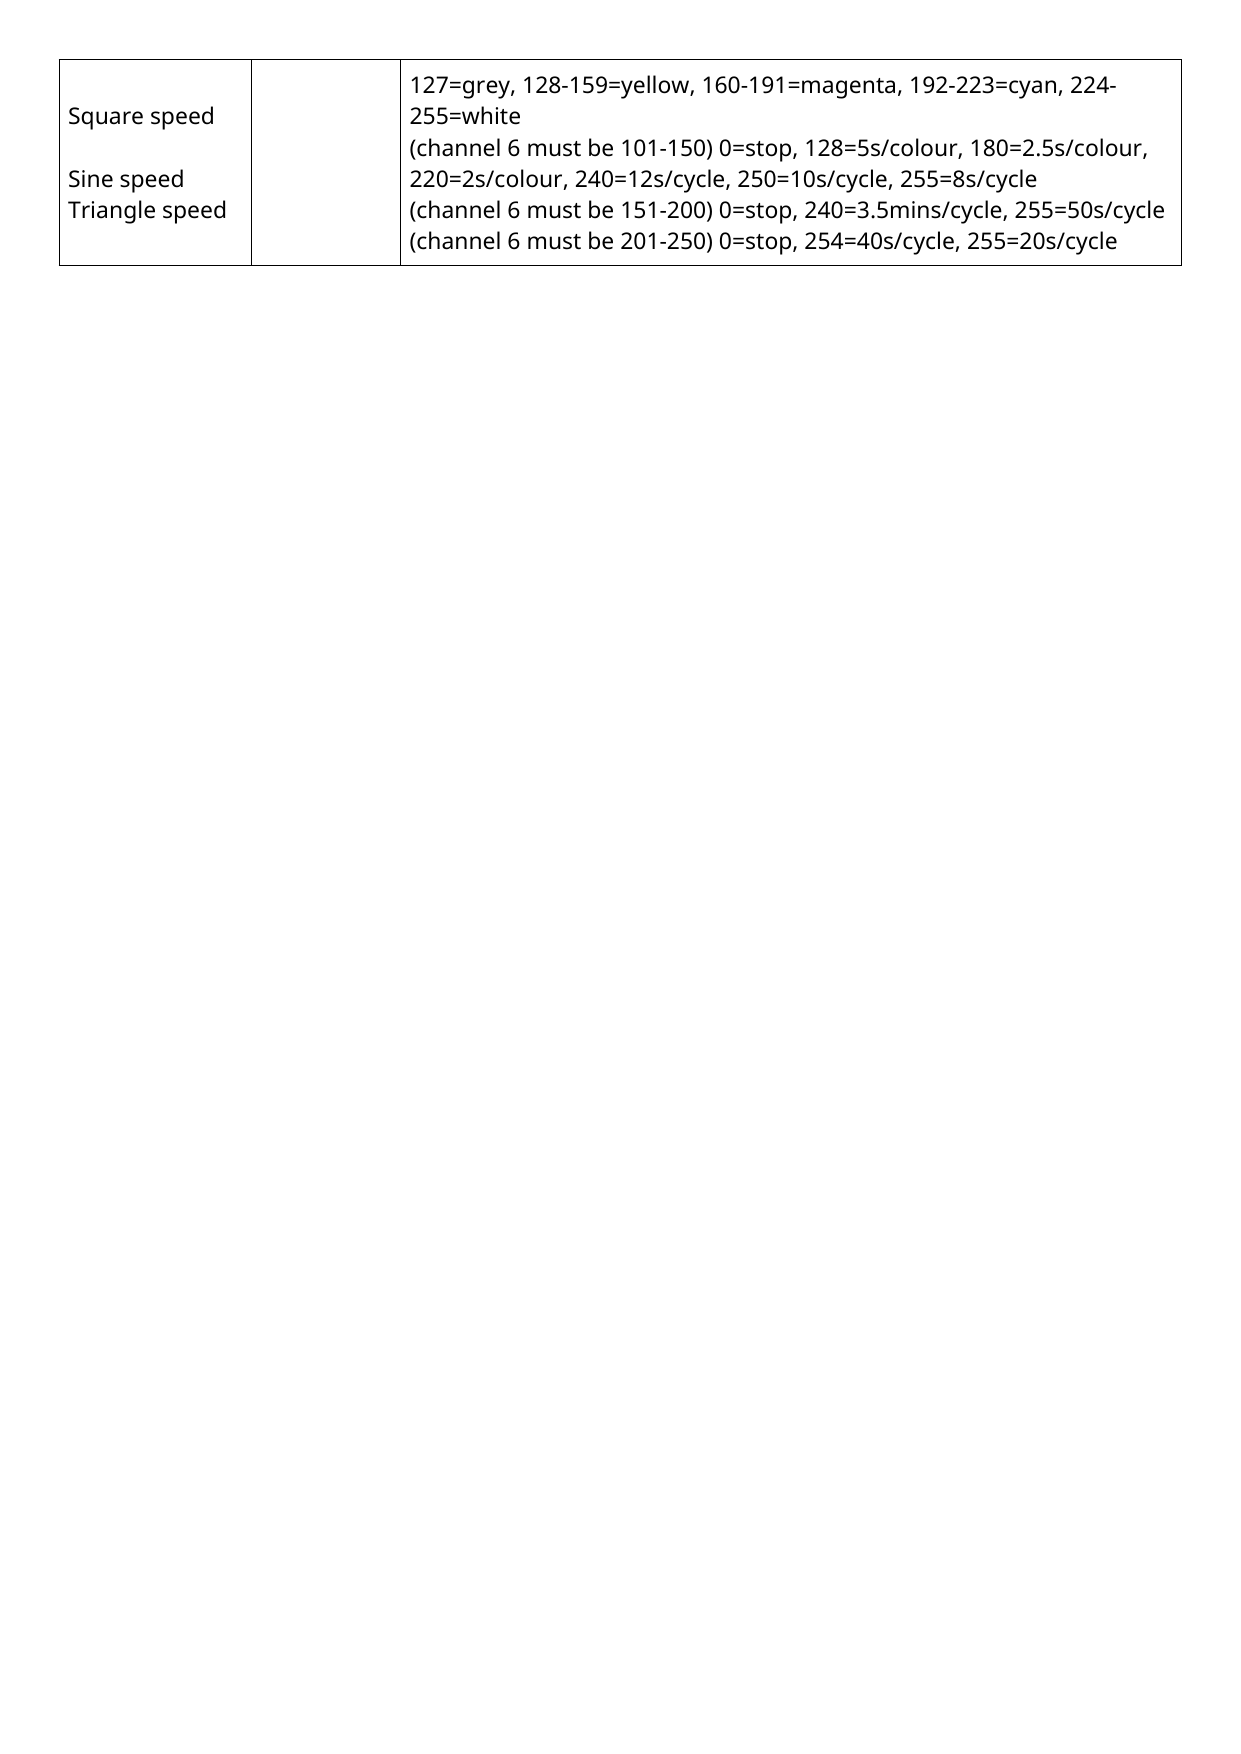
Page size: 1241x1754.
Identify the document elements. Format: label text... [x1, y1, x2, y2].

table_cell [252, 60, 400, 265]
table_cell Square speed Sine speed Triangle speed [60, 60, 251, 265]
table_cell 127=grey, 128-159=yellow, 160-191=magenta, 192-223=cyan, 224-255=white (channel 6 must be 101-150) 0=stop, 128=5s/colour, 180=2.5s/colour, 220=2s/colour, 240=12s/cycle, 250=10s/cycle, 255=8s/cycle (channel 6 must be 151-200) 0=stop, 240=3.5mins/cycle, 255=50s/cycle (channel 6 must be 201-250) 0=stop, 254=40s/cycle, 255=20s/cycle [401, 60, 1181, 265]
